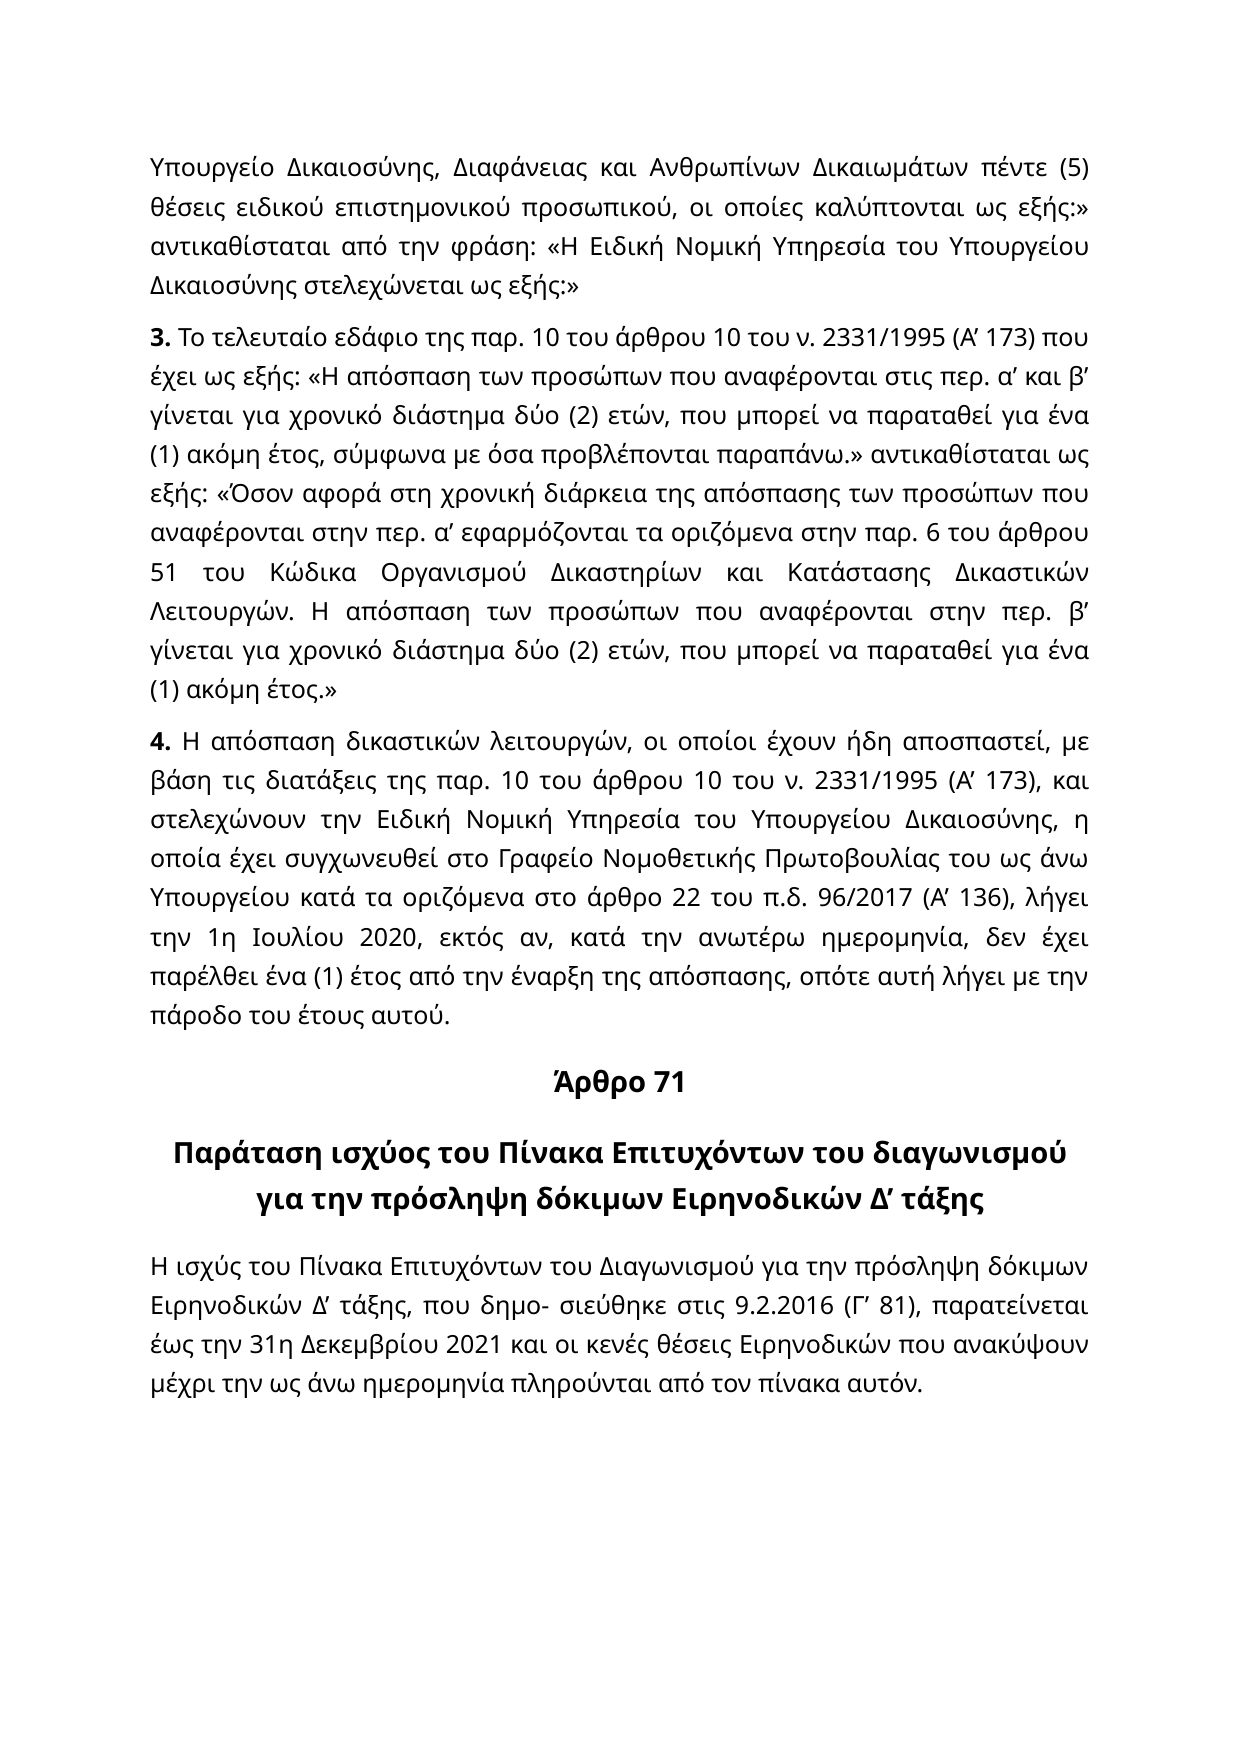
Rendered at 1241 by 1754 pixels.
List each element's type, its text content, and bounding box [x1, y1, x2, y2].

text 4. Η απόσπαση δικαστικών λειτουργών, οι οποίοι έχουν ήδη αποσπαστεί, με βάση τις διατάξεις της παρ. 10 του άρθρου 10 του ν. 2331/1995 (Α’ 173), και στελεχώνουν την Ειδική Νομική Υπηρεσία του Υπουργείου Δικαιοσύνης, η οποία έχει συγχωνευθεί στο Γραφείο Νομοθετικής Πρωτοβουλίας του ως άνω Υπουργείου κατά τα οριζόμενα στο άρθρο 22 του π.δ. 96/2017 (Α’ 136), λήγει την 1η Ιουλίου 2020, εκτός αν, κατά την ανωτέρω ημερομηνία, δεν έχει παρέλθει ένα (1) έτος από την έναρξη της απόσπασης, οπότε αυτή λήγει με την πάροδο του έτους αυτού. [150, 723, 1090, 1032]
text 3. Το τελευταίο εδάφιο της παρ. 10 του άρθρου 10 του ν. 2331/1995 (Α’ 173) που έχει ως εξής: «Η απόσπαση των προσώπων που αναφέρονται στις περ. α’ και β’ γίνεται για χρονικό διάστημα δύο (2) ετών, που μπορεί να παραταθεί για ένα (1) ακόμη έτος, σύμφωνα με όσα προβλέπονται παραπάνω.» αντικαθίσταται ως εξής: «Όσον αφορά στη χρονική διάρκεια της απόσπασης των προσώπων που αναφέρονται στην περ. α’ εφαρμόζονται τα οριζόμενα στην παρ. 6 του άρθρου 51 του Κώδικα Οργανισμού Δικαστηρίων και Κατάστασης Δικαστικών Λειτουργών. Η απόσπαση των προσώπων που αναφέρονται στην περ. β’ γίνεται για χρονικό διάστημα δύο (2) ετών, που μπορεί να παραταθεί για ένα (1) ακόμη έτος.» [150, 319, 1090, 706]
text Η ισχύς του Πίνακα Επιτυχόντων του Διαγωνισμού για την πρόσληψη δόκιμων Ειρηνοδικών Δ’ τάξης, που δημο- σιεύθηκε στις 9.2.2016 (Γ’ 81), παρατείνεται έως την 31η Δεκεμβρίου 2021 και οι κενές θέσεις Ειρηνοδικών που ανακύψουν μέχρι την ως άνω ημερομηνία πληρούνται από τον πίνακα αυτόν. [150, 1248, 1090, 1400]
subtitle Άρθρο 71 [150, 1062, 1090, 1101]
subtitle Παράταση ισχύος του Πίνακα Επιτυχόντων του διαγωνισμού για την πρόσληψη δόκιμων Ειρηνοδικών Δ’ τάξης [150, 1132, 1090, 1218]
text Υπουργείο Δικαιοσύνης, Διαφάνειας και Ανθρωπίνων Δικαιωμάτων πέντε (5) θέσεις ειδικού επιστημονικού προσωπικού, οι οποίες καλύπτονται ως εξής:» αντικαθίσταται από την φράση: «Η Ειδική Νομική Υπηρεσία του Υπουργείου Δικαιοσύνης στελεχώνεται ως εξής:» [150, 150, 1090, 302]
